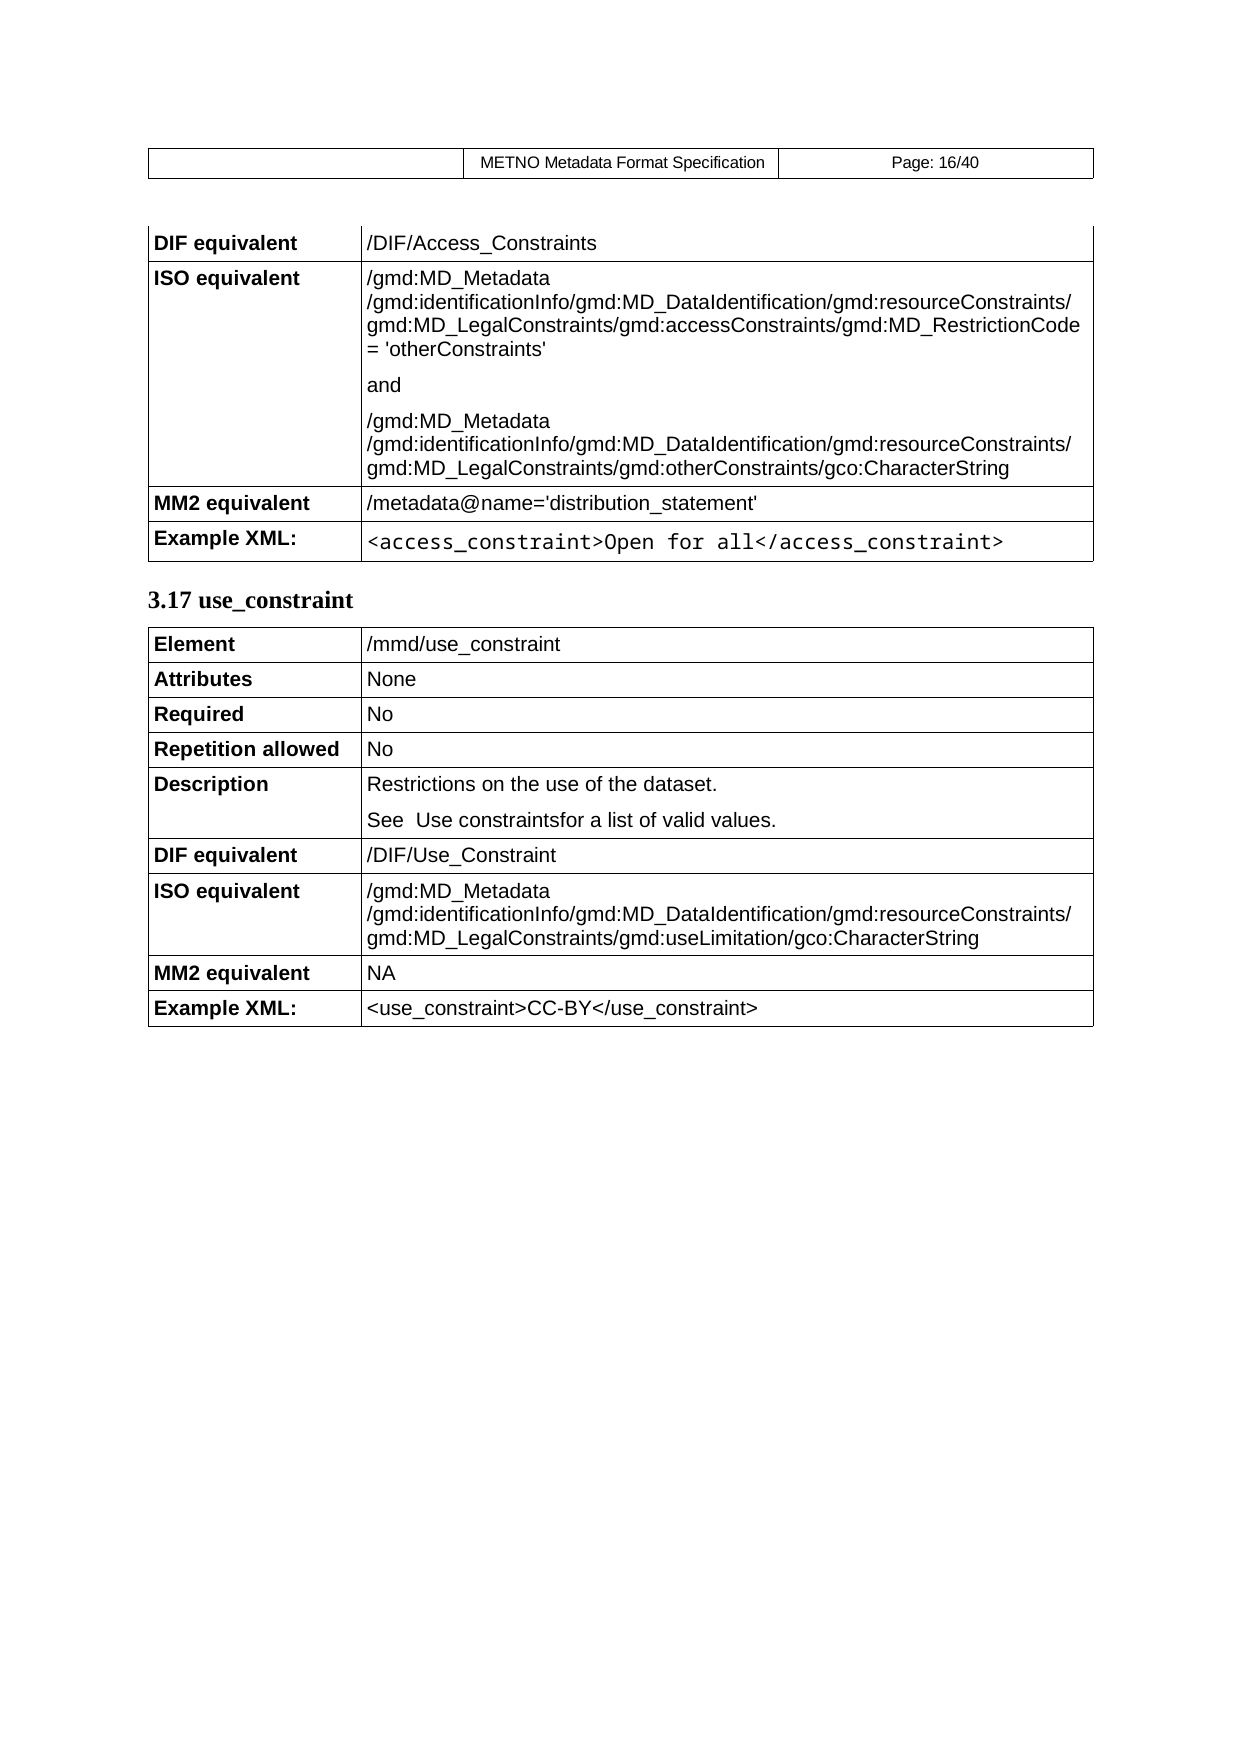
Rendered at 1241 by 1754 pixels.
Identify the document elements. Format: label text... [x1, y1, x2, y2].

subtitle use_constraint [148, 586, 1093, 614]
table_cell Example XML: [149, 991, 361, 1026]
table_cell Repetition allowed [149, 733, 361, 767]
table_cell ISO equivalent [149, 262, 361, 486]
table_cell /DIF/Access_Constraints [362, 226, 1093, 261]
table_cell Attributes [149, 663, 361, 697]
table_cell Example XML: [149, 522, 361, 561]
table_cell MM2 equivalent [149, 956, 361, 990]
table_header Element [149, 628, 361, 662]
table_cell Description [149, 768, 361, 838]
table_cell /gmd:MD_Metadata /gmd:identificationInfo/gmd:MD_DataIdentification/gmd:resourceConstraints/gmd:MD_LegalConstraints/gmd:accessConstraints/gmd:MD_RestrictionCode = 'otherConstraints' and /gmd:MD_Metadata /gmd:identificationInfo/gmd:MD_DataIdentification/gmd:resourceConstraints/gmd:MD_LegalConstraints/gmd:otherConstraints/gco:CharacterString [362, 262, 1093, 486]
table_header /mmd/use_constraint [362, 628, 1093, 662]
table_cell MM2 equivalent [149, 487, 361, 521]
table_cell <use_constraint>CC-BY</use_constraint> [362, 991, 1093, 1026]
table_cell <access_constraint>Open for all</access_constraint> [362, 522, 1093, 561]
table_cell ISO equivalent [149, 874, 361, 955]
table_cell DIF equivalent [149, 839, 361, 873]
table_cell None [362, 663, 1093, 697]
table_cell /DIF/Use_Constraint [362, 839, 1093, 873]
table_cell /gmd:MD_Metadata /gmd:identificationInfo/gmd:MD_DataIdentification/gmd:resourceConstraints/gmd:MD_LegalConstraints/gmd:useLimitation/gco:CharacterString [362, 874, 1093, 955]
table_cell /metadata@name='distribution_statement' [362, 487, 1093, 521]
table_cell No [362, 698, 1093, 732]
table_cell Required [149, 698, 361, 732]
table_cell Restrictions on the use of the dataset. See Use constraintsfor a list of valid values. [362, 768, 1093, 838]
table_cell No [362, 733, 1093, 767]
table_cell NA [362, 956, 1093, 990]
table_cell DIF equivalent [149, 226, 361, 261]
